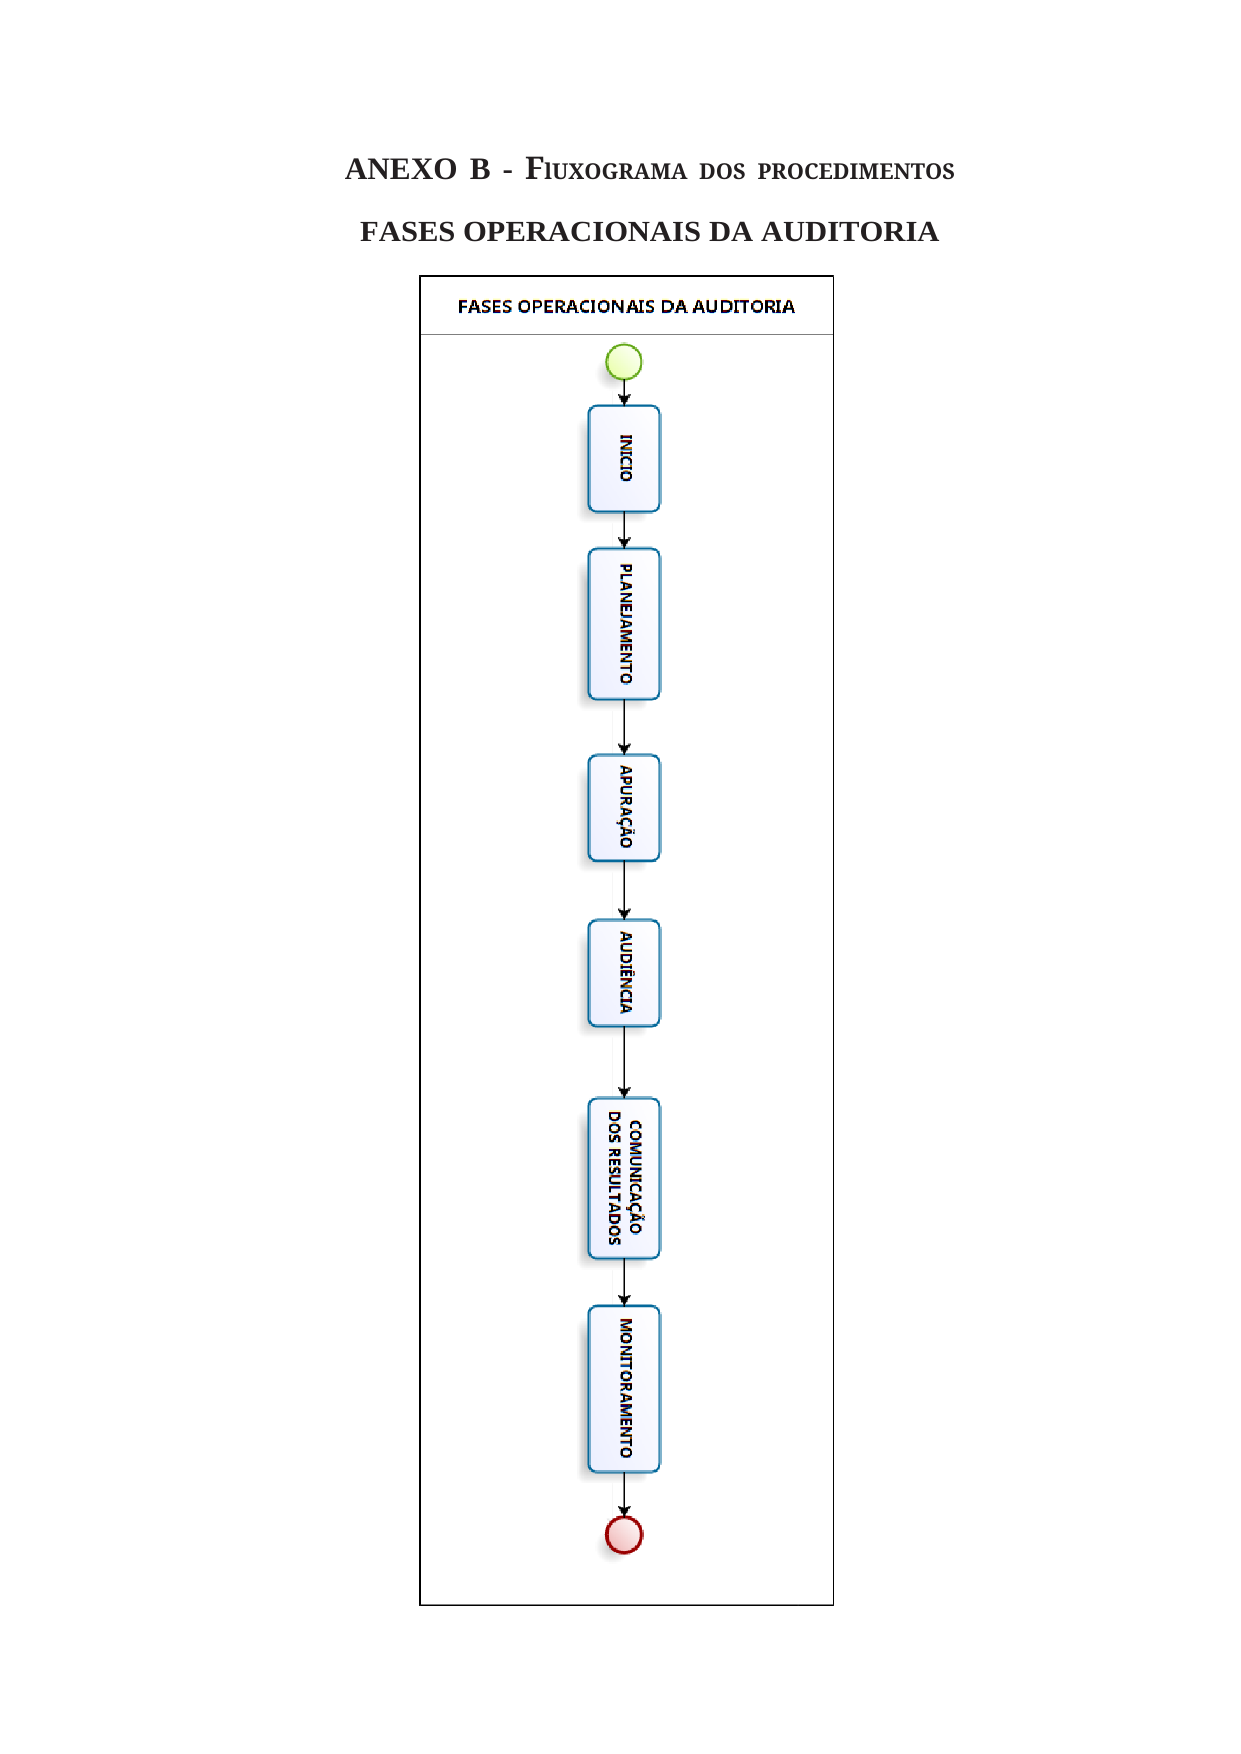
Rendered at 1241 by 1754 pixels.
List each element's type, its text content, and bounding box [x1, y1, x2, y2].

subtitle FASES OPERACIONAIS DA AUDITORIA [182, 214, 1117, 247]
picture [396, 263, 848, 1612]
text ANEXO B - FlUXOGRAMA DOS PROCEDIMENTOS [183, 146, 1117, 188]
